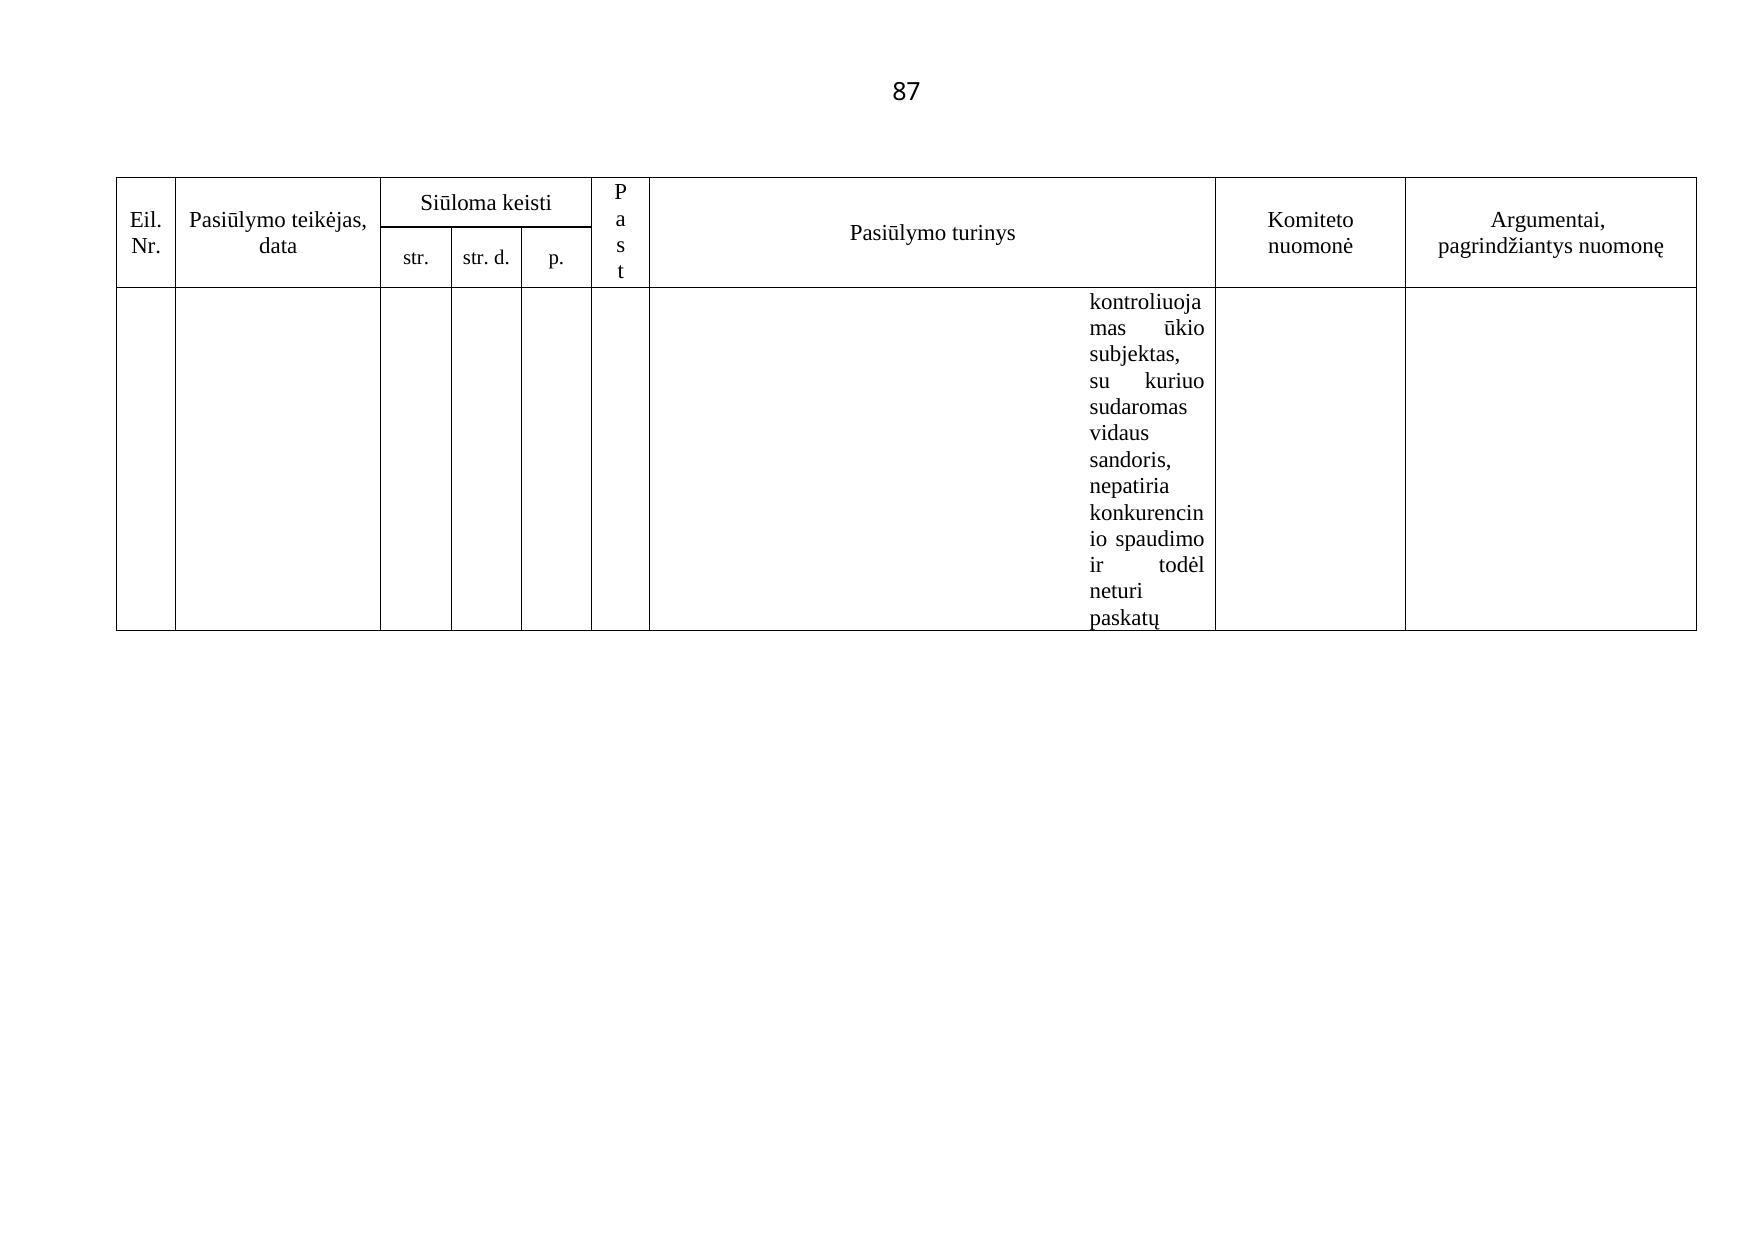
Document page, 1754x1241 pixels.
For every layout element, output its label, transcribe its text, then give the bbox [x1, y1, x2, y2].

table_header Siūloma keisti [381, 178, 591, 226]
table_cell p. [522, 228, 591, 287]
table_cell [176, 288, 380, 630]
table_cell [522, 288, 591, 630]
table_cell [452, 288, 521, 630]
table_cell str. [381, 228, 451, 287]
table_cell [592, 288, 649, 630]
table_header Komiteto nuomonė [1216, 178, 1405, 287]
table_header Pasiūlymo teikėjas, data [176, 178, 380, 287]
table_header Pasiūlymo turinys [650, 178, 1215, 287]
table_header Argumentai, pagrindžiantys nuomonę [1406, 178, 1696, 287]
table_header Pastabos [592, 178, 649, 287]
table_header Eil. Nr. [117, 178, 175, 287]
table_cell [1406, 288, 1696, 630]
table_cell [1216, 288, 1405, 630]
table_cell str. d. [452, 228, 521, 287]
table_cell [381, 288, 451, 630]
table_cell [117, 288, 175, 630]
